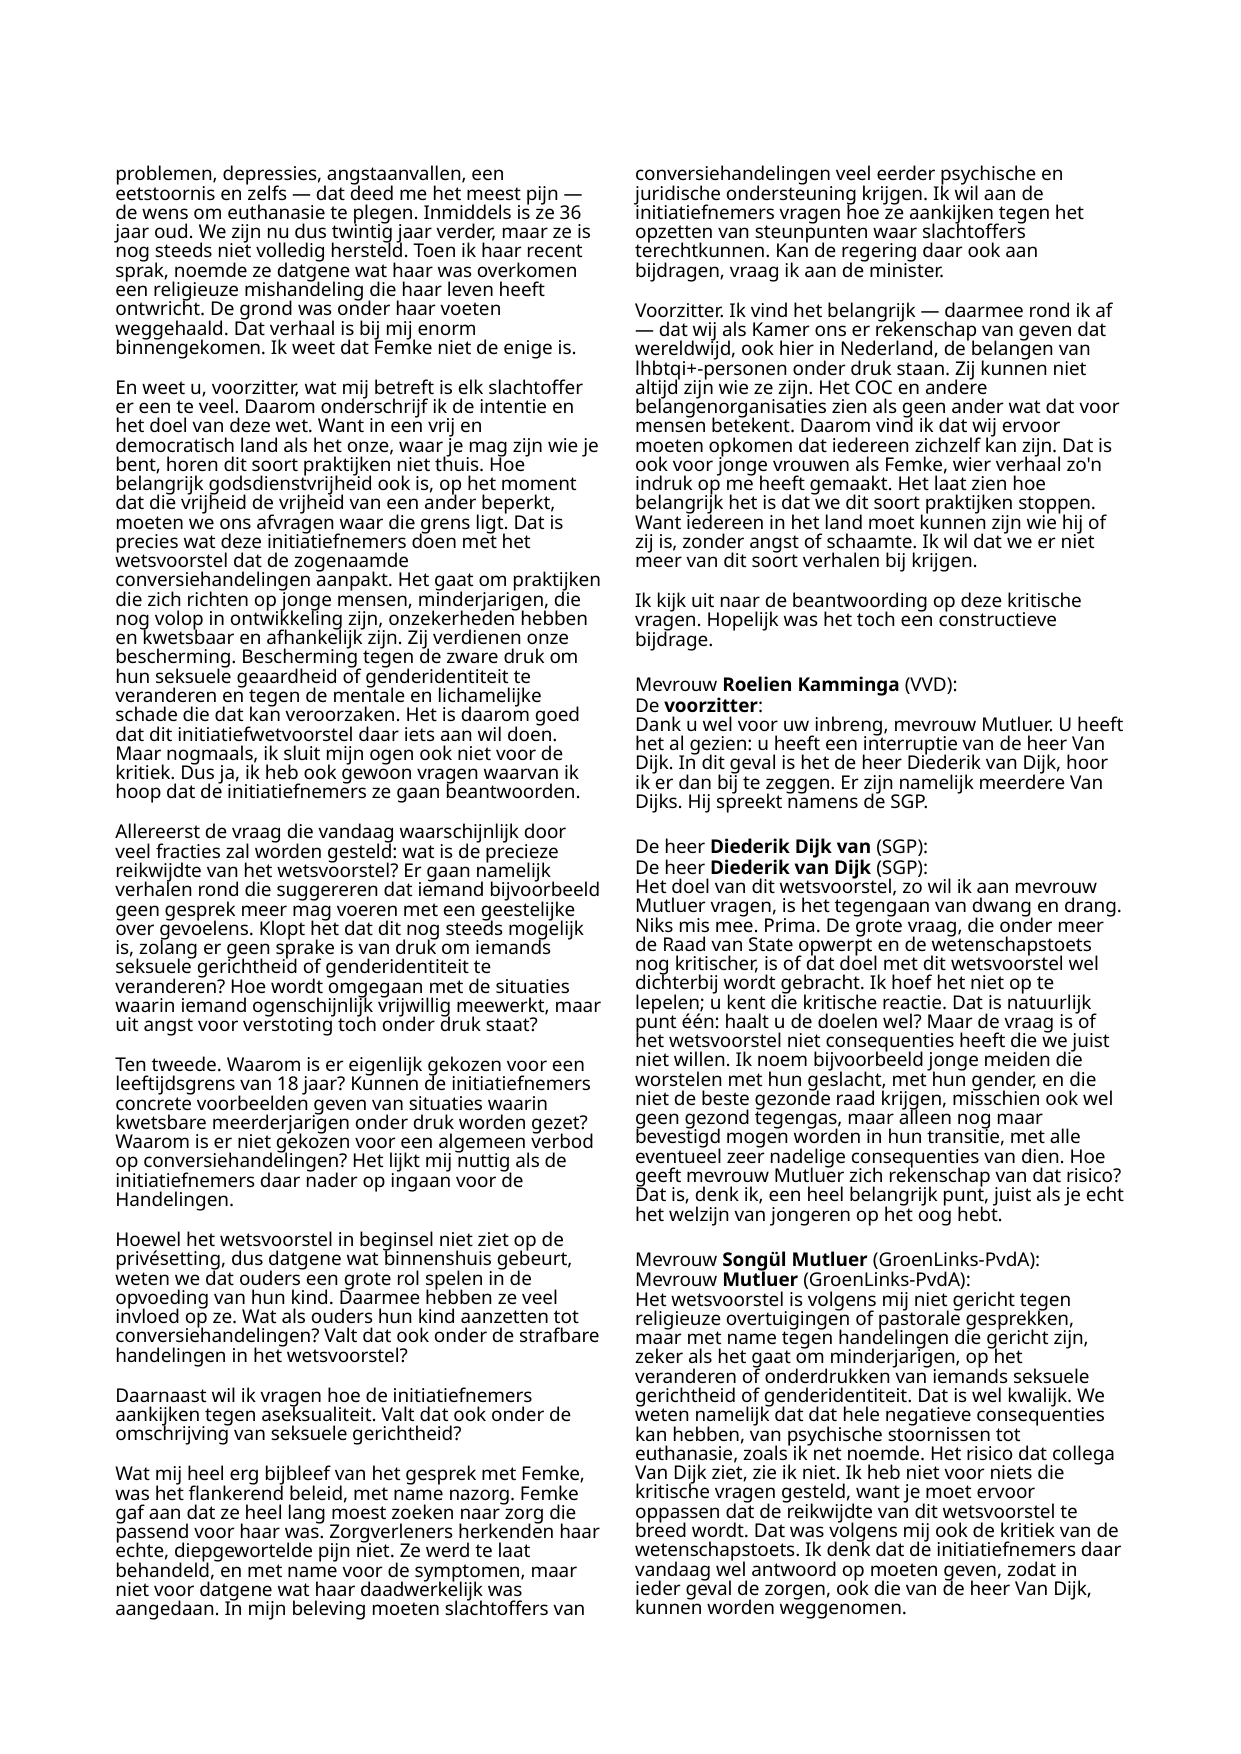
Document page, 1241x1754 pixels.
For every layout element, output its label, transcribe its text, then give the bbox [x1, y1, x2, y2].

text problemen, depressies, angstaanvallen, een eetstoornis en zelfs — dat deed me het meest pijn — de wens om euthanasie te plegen. Inmiddels is ze 36 jaar oud. We zijn nu dus twintig jaar verder, maar ze is nog steeds niet volledig hersteld. Toen ik haar recent sprak, noemde ze datgene wat haar was overkomen een religieuze mishandeling die haar leven heeft ontwricht. De grond was onder haar voeten weggehaald. Dat verhaal is bij mij enorm binnengekomen. Ik weet dat Femke niet de enige is. [115, 165, 605, 358]
text En weet u, voorzitter, wat mij betreft is elk slachtoffer er een te veel. Daarom onderschrijf ik de intentie en het doel van deze wet. Want in een vrij en democratisch land als het onze, waar je mag zijn wie je bent, horen dit soort praktijken niet thuis. Hoe belangrijk godsdienstvrijheid ook is, op het moment dat die vrijheid de vrijheid van een ander beperkt, moeten we ons afvragen waar die grens ligt. Dat is precies wat deze initiatiefnemers doen met het wetsvoorstel dat de zogenaamde conversiehandelingen aanpakt. Het gaat om praktijken die zich richten op jonge mensen, minderjarigen, die nog volop in ontwikkeling zijn, onzekerheden hebben en kwetsbaar en afhankelijk zijn. Zij verdienen onze bescherming. Bescherming tegen de zware druk om hun seksuele geaardheid of genderidentiteit te veranderen en tegen de mentale en lichamelijke schade die dat kan veroorzaken. Het is daarom goed dat dit initiatiefwetvoorstel daar iets aan wil doen. Maar nogmaals, ik sluit mijn ogen ook niet voor de kritiek. Dus ja, ik heb ook gewoon vragen waarvan ik hoop dat de initiatiefnemers ze gaan beantwoorden. [115, 379, 605, 803]
text Voorzitter. Ik vind het belangrijk — daarmee rond ik af — dat wij als Kamer ons er rekenschap van geven dat wereldwijd, ook hier in Nederland, de belangen van lhbtqi+-personen onder druk staan. Zij kunnen niet altijd zijn wie ze zijn. Het COC en andere belangenorganisaties zien als geen ander wat dat voor mensen betekent. Daarom vind ik dat wij ervoor moeten opkomen dat iedereen zichzelf kan zijn. Dat is ook voor jonge vrouwen als Femke, wier verhaal zo'n indruk op me heeft gemaakt. Het laat zien hoe belangrijk het is dat we dit soort praktijken stoppen. Want iedereen in het land moet kunnen zijn wie hij of zij is, zonder angst of schaamte. Ik wil dat we er niet meer van dit soort verhalen bij krijgen. [635, 302, 1125, 571]
text conversiehandelingen veel eerder psychische en juridische ondersteuning krijgen. Ik wil aan de initiatiefnemers vragen hoe ze aankijken tegen het opzetten van steunpunten waar slachtoffers terechtkunnen. Kan de regering daar ook aan bijdragen, vraag ik aan de minister. [635, 165, 1125, 281]
text Hoewel het wetsvoorstel in beginsel niet ziet op de privésetting, dus datgene wat binnenshuis gebeurt, weten we dat ouders een grote rol spelen in de opvoeding van hun kind. Daarmee hebben ze veel invloed op ze. Wat als ouders hun kind aanzetten tot conversiehandelingen? Valt dat ook onder de strafbare handelingen in het wetsvoorstel? [115, 1231, 605, 1366]
text Ten tweede. Waarom is er eigenlijk gekozen voor een leeftijdsgrens van 18 jaar? Kunnen de initiatiefnemers concrete voorbeelden geven van situaties waarin kwetsbare meerderjarigen onder druk worden gezet? Waarom is er niet gekozen voor een algemeen verbod op conversiehandelingen? Het lijkt mij nuttig als de initiatiefnemers daar nader op ingaan voor de Handelingen. [115, 1056, 605, 1210]
text Mevrouw Songül Mutluer (GroenLinks-PvdA): [635, 1246, 1125, 1271]
text Het wetsvoorstel is volgens mij niet gericht tegen religieuze overtuigingen of pastorale gesprekken, maar met name tegen handelingen die gericht zijn, zeker als het gaat om minderjarigen, op het veranderen of onderdrukken van iemands seksuele gerichtheid of genderidentiteit. Dat is wel kwalijk. We weten namelijk dat dat hele negatieve consequenties kan hebben, van psychische stoornissen tot euthanasie, zoals ik net noemde. Het risico dat collega Van Dijk ziet, zie ik niet. Ik heb niet voor niets die kritische vragen gesteld, want je moet ervoor oppassen dat de reikwijdte van dit wetsvoorstel te breed wordt. Dat was volgens mij ook de kritiek van de wetenschapstoets. Ik denk dat de initiatiefnemers daar vandaag wel antwoord op moeten geven, zodat in ieder geval de zorgen, ook die van de heer Van Dijk, kunnen worden weggenomen. [635, 1291, 1125, 1618]
text Mevrouw Roelien Kamminga (VVD): [635, 671, 1125, 697]
text Daarnaast wil ik vragen hoe de initiatiefnemers aankijken tegen aseksualiteit. Valt dat ook onder de omschrijving van seksuele gerichtheid? [115, 1387, 605, 1444]
text Dank u wel voor uw inbreng, mevrouw Mutluer. U heeft het al gezien: u heeft een interruptie van de heer Van Dijk. In dit geval is het de heer Diederik van Dijk, hoor ik er dan bij te zeggen. Er zijn namelijk meerdere Van Dijks. Hij spreekt namens de SGP. [635, 716, 1125, 812]
text Het doel van dit wetsvoorstel, zo wil ik aan mevrouw Mutluer vragen, is het tegengaan van dwang en drang. Niks mis mee. Prima. De grote vraag, die onder meer de Raad van State opwerpt en de wetenschapstoets nog kritischer, is of dat doel met dit wetsvoorstel wel dichterbij wordt gebracht. Ik hoef het niet op te lepelen; u kent die kritische reactie. Dat is natuurlijk punt één: haalt u de doelen wel? Maar de vraag is of het wetsvoorstel niet consequenties heeft die we juist niet willen. Ik noem bijvoorbeeld jonge meiden die worstelen met hun geslacht, met hun gender, en die niet de beste gezonde raad krijgen, misschien ook wel geen gezond tegengas, maar alleen nog maar bevestigd mogen worden in hun transitie, met alle eventueel zeer nadelige consequenties van dien. Hoe geeft mevrouw Mutluer zich rekenschap van dat risico? Dat is, denk ik, een heel belangrijk punt, juist als je echt het welzijn van jongeren op het oog hebt. [635, 878, 1125, 1225]
text De heer Diederik van Dijk (SGP): [635, 859, 1125, 878]
text De heer Diederik Dijk van (SGP): [635, 833, 1125, 859]
text Allereerst de vraag die vandaag waarschijnlijk door veel fracties zal worden gesteld: wat is de precieze reikwijdte van het wetsvoorstel? Er gaan namelijk verhalen rond die suggereren dat iemand bijvoorbeeld geen gesprek meer mag voeren met een geestelijke over gevoelens. Klopt het dat dit nog steeds mogelijk is, zolang er geen sprake is van druk om iemands seksuele gerichtheid of genderidentiteit te veranderen? Hoe wordt omgegaan met de situaties waarin iemand ogenschijnlijk vrijwillig meewerkt, maar uit angst voor verstoting toch onder druk staat? [115, 823, 605, 1035]
text De voorzitter: [635, 697, 1125, 716]
text Mevrouw Mutluer (GroenLinks-PvdA): [635, 1271, 1125, 1291]
text Wat mij heel erg bijbleef van het gesprek met Femke, was het flankerend beleid, met name nazorg. Femke gaf aan dat ze heel lang moest zoeken naar zorg die passend voor haar was. Zorgverleners herkenden haar echte, diepgewortelde pijn niet. Ze werd te laat behandeld, en met name voor de symptomen, maar niet voor datgene wat haar daadwerkelijk was aangedaan. In mijn beleving moeten slachtoffers van [115, 1465, 605, 1619]
text Ik kijk uit naar de beantwoording op deze kritische vragen. Hopelijk was het toch een constructieve bijdrage. [635, 592, 1125, 650]
